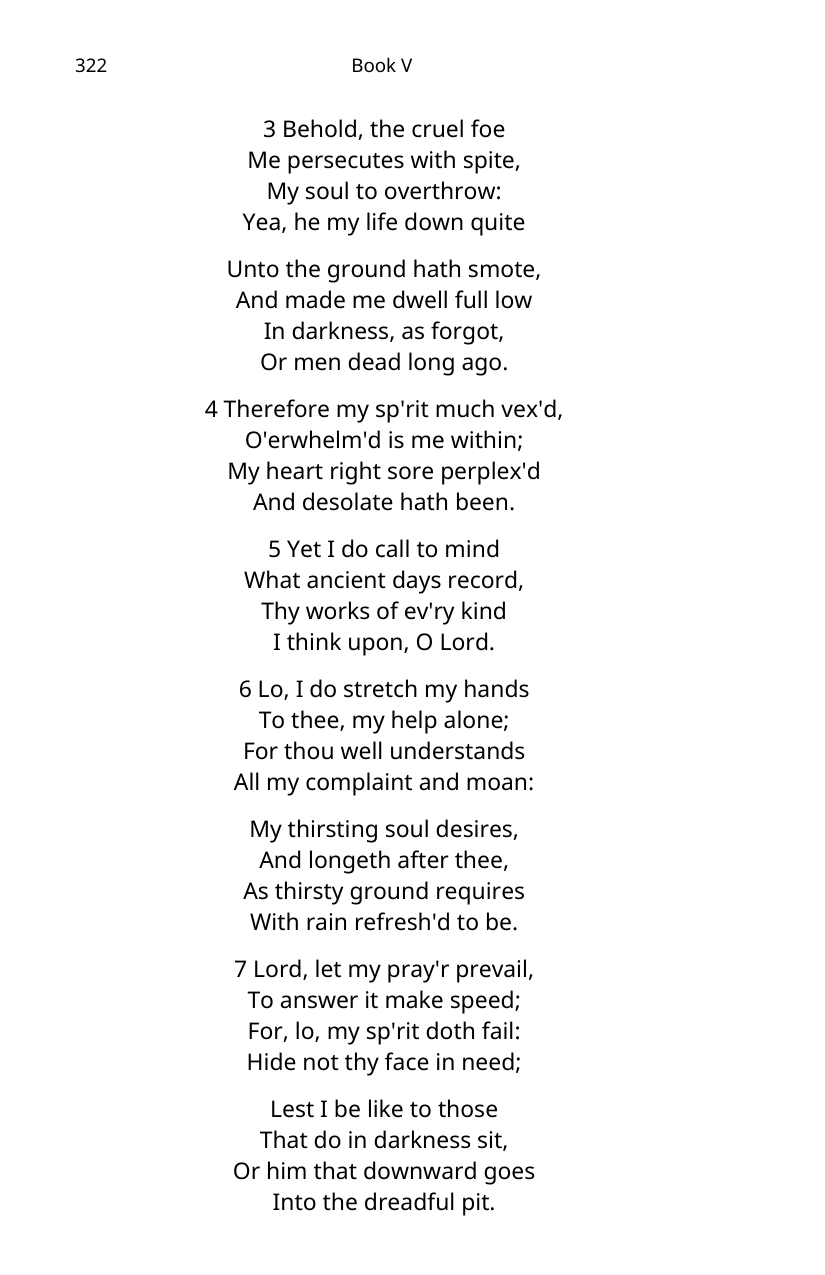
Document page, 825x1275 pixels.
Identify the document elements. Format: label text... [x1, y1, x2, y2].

text 6 Lo, I do stretch my hands To thee, my help alone; For thou well understands All my complaint and moan: [75, 672, 693, 797]
text 7 Lord, let my pray'r prevail, To answer it make speed; For, lo, my sp'rit doth fail: Hide not thy face in need; [75, 952, 693, 1077]
text My thirsting soul desires, And longeth after thee, As thirsty ground requires With rain refresh'd to be. [75, 812, 693, 937]
text 4 Therefore my sp'rit much vex'd, O'erwhelm'd is me within; My heart right sore perplex'd And desolate hath been. [75, 392, 693, 517]
text 5 Yet I do call to mind What ancient days record, Thy works of ev'ry kind I think upon, O Lord. [75, 532, 693, 657]
text 3 Behold, the cruel foe Me persecutes with spite, My soul to overthrow: Yea, he my life down quite [75, 112, 693, 237]
text Unto the ground hath smote, And made me dwell full low In darkness, as forgot, Or men dead long ago. [75, 252, 693, 377]
text Lest I be like to those That do in darkness sit, Or him that downward goes Into the dreadful pit. [75, 1092, 693, 1217]
